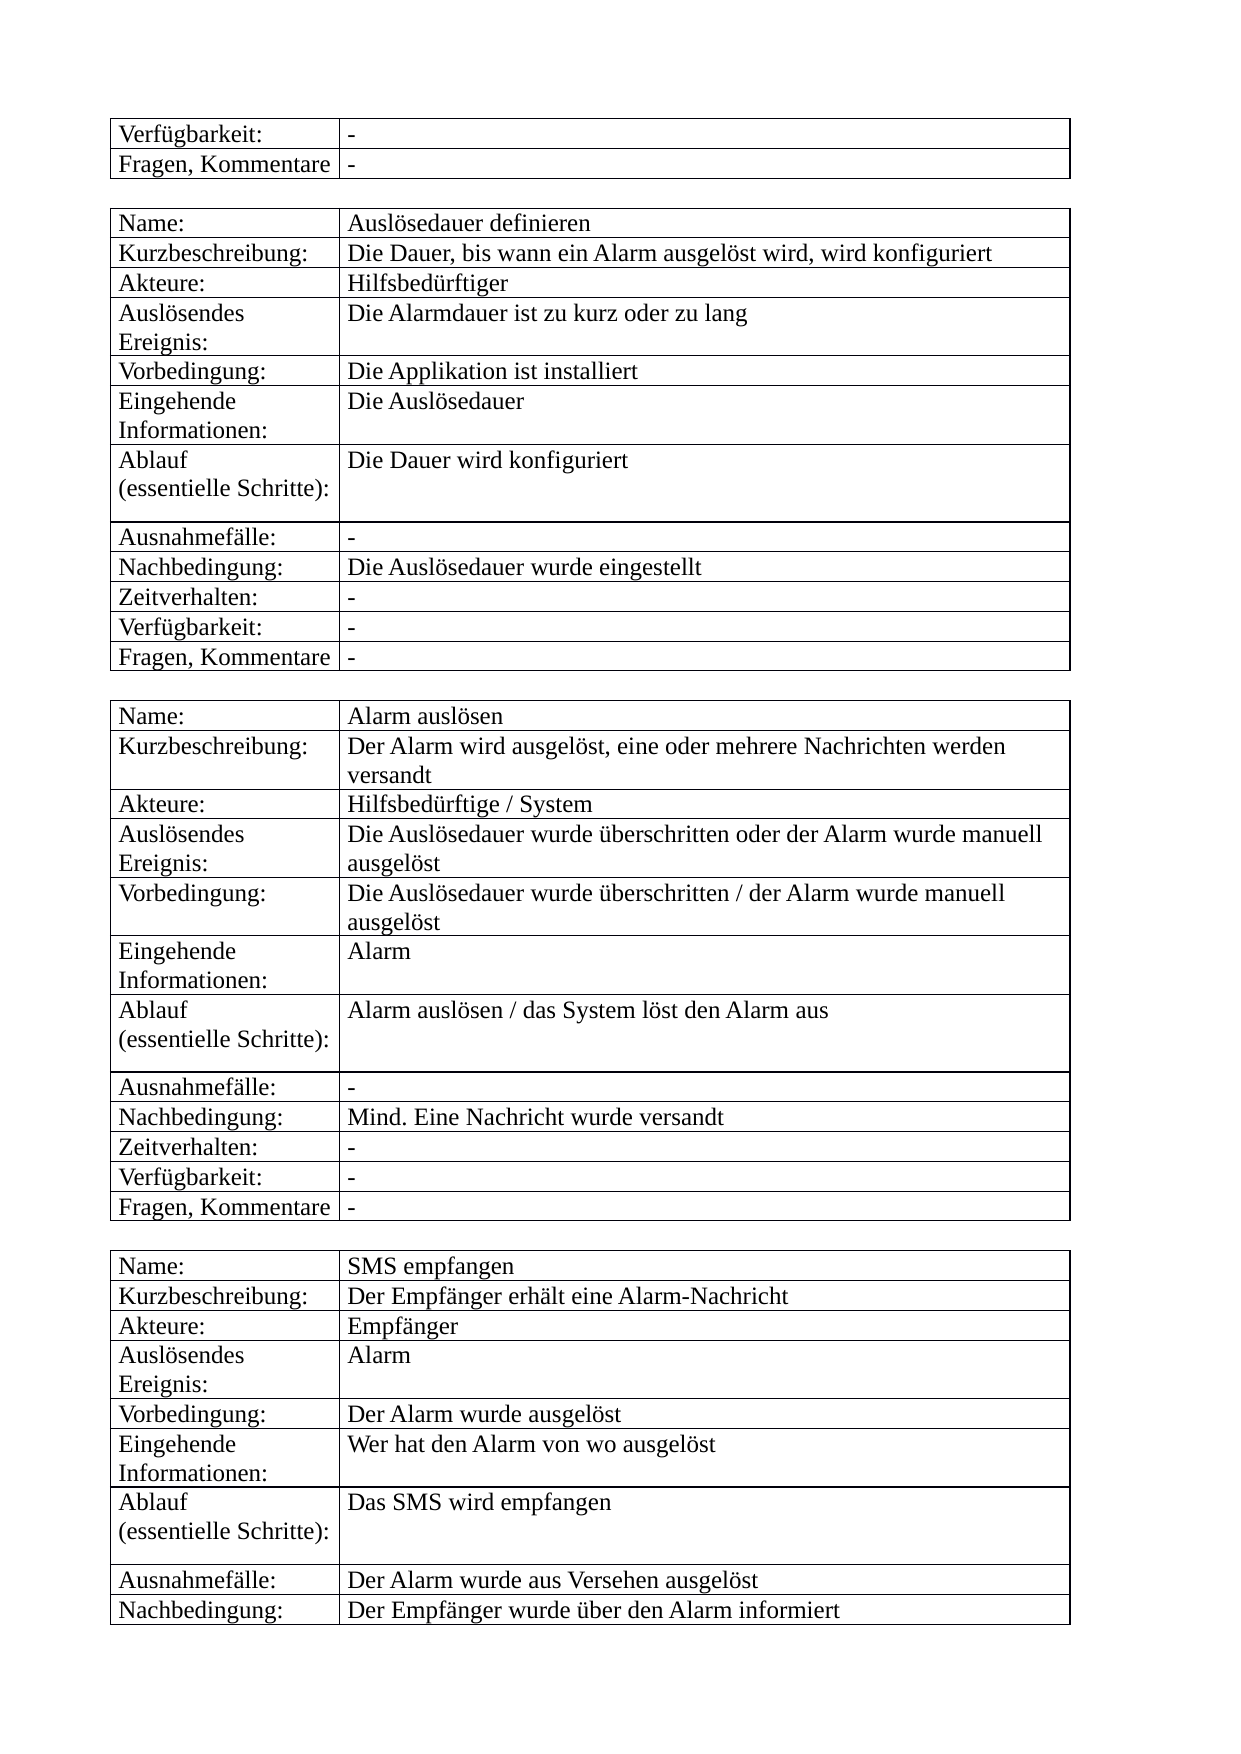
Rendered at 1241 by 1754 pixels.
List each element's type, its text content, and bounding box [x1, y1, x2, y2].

table_cell Verfügbarkeit: [111, 119, 339, 148]
table_cell Akteure: [111, 790, 339, 818]
table_cell Der Alarm wurde ausgelöst [340, 1399, 1069, 1428]
table_cell Die Auslösedauer wurde überschritten oder der Alarm wurde manuell ausgelöst [340, 819, 1069, 877]
table_cell Eingehende Informationen: [111, 936, 339, 994]
table_header Name: [111, 209, 339, 237]
table_cell Akteure: [111, 1311, 339, 1339]
table_cell - [340, 119, 1069, 148]
table_cell Auslösendes Ereignis: [111, 819, 339, 877]
table_cell Ausnahmefälle: [111, 523, 339, 551]
table_cell Vorbedingung: [111, 356, 339, 385]
table_cell - [340, 523, 1069, 551]
table_header Auslösedauer definieren [340, 209, 1069, 237]
table_cell Alarm auslösen / das System löst den Alarm aus [340, 995, 1069, 1071]
table_cell Vorbedingung: [111, 1399, 339, 1428]
table_cell Ablauf (essentielle Schritte): [111, 995, 339, 1071]
table_cell - [340, 1073, 1069, 1101]
table_cell Die Applikation ist installiert [340, 356, 1069, 385]
table_cell Ausnahmefälle: [111, 1565, 339, 1594]
table_cell Der Empfänger erhält eine Alarm-Nachricht [340, 1281, 1069, 1310]
table_cell Die Auslösedauer [340, 386, 1069, 444]
table_cell Fragen, Kommentare [111, 1192, 339, 1220]
table_cell Empfänger [340, 1311, 1069, 1339]
table_cell Ausnahmefälle: [111, 1073, 339, 1101]
table_cell Ablauf (essentielle Schritte): [111, 1488, 339, 1564]
table_header Name: [111, 701, 339, 730]
table_cell Kurzbeschreibung: [111, 731, 339, 788]
table_cell Nachbedingung: [111, 1595, 339, 1624]
table_header SMS empfangen [340, 1251, 1069, 1280]
table_cell Hilfsbedürftiger [340, 268, 1069, 297]
table_cell Der Empfänger wurde über den Alarm informiert [340, 1595, 1069, 1624]
table_cell Nachbedingung: [111, 1102, 339, 1131]
table_cell Auslösendes Ereignis: [111, 298, 339, 355]
table_cell Zeitverhalten: [111, 582, 339, 611]
table_cell Wer hat den Alarm von wo ausgelöst [340, 1429, 1069, 1486]
table_cell Nachbedingung: [111, 552, 339, 581]
table_cell Zeitverhalten: [111, 1132, 339, 1161]
table_cell Die Dauer wird konfiguriert [340, 445, 1069, 521]
table_cell Alarm [340, 936, 1069, 994]
table_cell Hilfsbedürftige / System [340, 790, 1069, 818]
table_cell Die Alarmdauer ist zu kurz oder zu lang [340, 298, 1069, 355]
table_cell Die Dauer, bis wann ein Alarm ausgelöst wird, wird konfiguriert [340, 238, 1069, 267]
table_cell Auslösendes Ereignis: [111, 1341, 339, 1398]
table_cell Alarm [340, 1341, 1069, 1398]
table_cell Vorbedingung: [111, 878, 339, 935]
table_cell Ablauf (essentielle Schritte): [111, 445, 339, 521]
table_cell - [340, 1192, 1069, 1220]
table_cell Eingehende Informationen: [111, 386, 339, 444]
table_cell Eingehende Informationen: [111, 1429, 339, 1486]
table_cell Kurzbeschreibung: [111, 238, 339, 267]
table_cell Fragen, Kommentare [111, 642, 339, 670]
table_cell Der Alarm wurde aus Versehen ausgelöst [340, 1565, 1069, 1594]
table_cell - [340, 1162, 1069, 1191]
table_cell - [340, 1132, 1069, 1161]
table_header Name: [111, 1251, 339, 1280]
table_cell - [340, 582, 1069, 611]
table_cell Verfügbarkeit: [111, 1162, 339, 1191]
table_header Alarm auslösen [340, 701, 1069, 730]
table_cell Mind. Eine Nachricht wurde versandt [340, 1102, 1069, 1131]
table_cell - [340, 149, 1069, 178]
table_cell Kurzbeschreibung: [111, 1281, 339, 1310]
table_cell - [340, 642, 1069, 670]
table_cell Akteure: [111, 268, 339, 297]
table_cell Die Auslösedauer wurde eingestellt [340, 552, 1069, 581]
table_cell Die Auslösedauer wurde überschritten / der Alarm wurde manuell ausgelöst [340, 878, 1069, 935]
table_cell Fragen, Kommentare [111, 149, 339, 178]
table_cell Das SMS wird empfangen [340, 1488, 1069, 1564]
table_cell - [340, 612, 1069, 641]
table_cell Der Alarm wird ausgelöst, eine oder mehrere Nachrichten werden versandt [340, 731, 1069, 788]
table_cell Verfügbarkeit: [111, 612, 339, 641]
